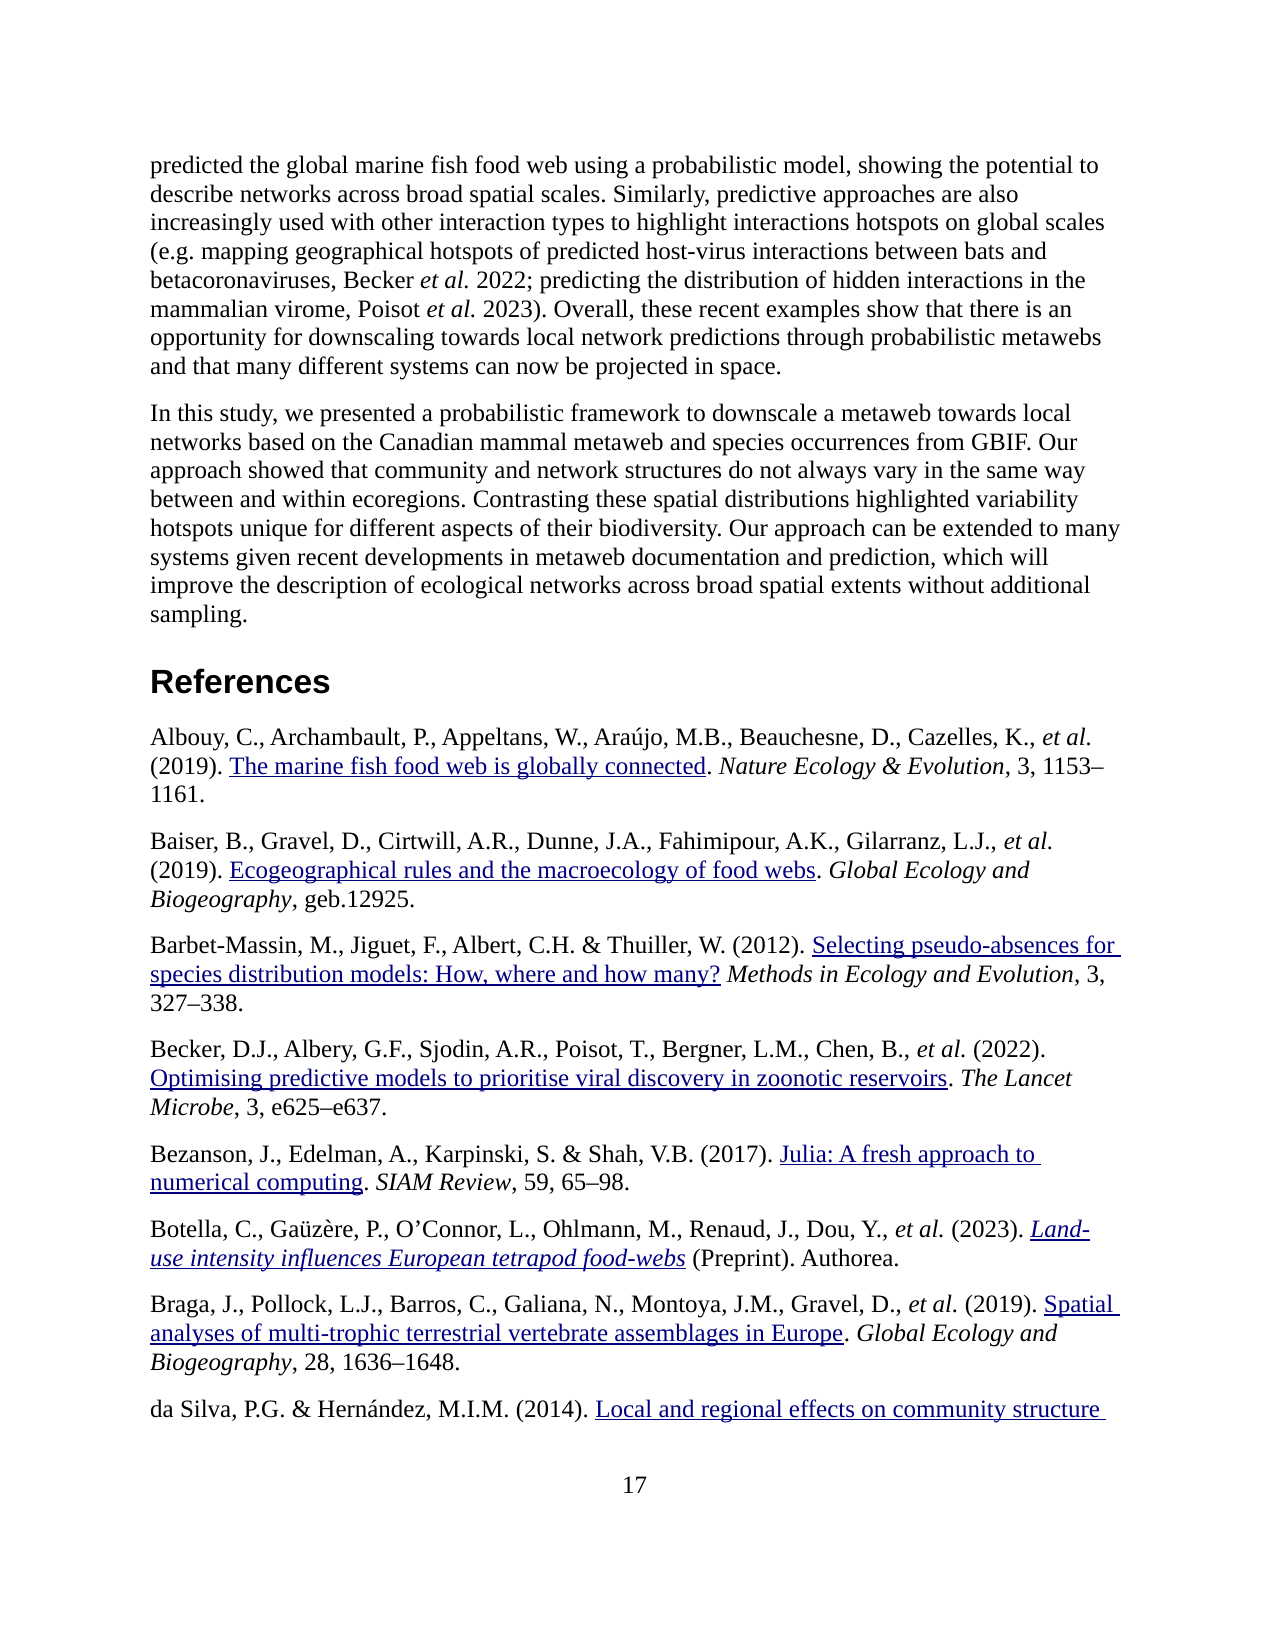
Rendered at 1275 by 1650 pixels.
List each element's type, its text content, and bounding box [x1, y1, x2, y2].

text Baiser, B., Gravel, D., Cirtwill, A.R., Dunne, J.A., Fahimipour, A.K., Gilarranz, L.J., et al. (2019). Ecogeographical rules and the macroecology of food webs. Global Ecology and Biogeography, geb.12925. [150, 826, 1125, 912]
text da Silva, P.G. & Hernández, M.I.M. (2014). Local and regional effects on community structure [150, 1394, 1125, 1422]
text predicted the global marine fish food web using a probabilistic model, showing the potential to describe networks across broad spatial scales. Similarly, predictive approaches are also increasingly used with other interaction types to highlight interactions hotspots on global scales (e.g. mapping geographical hotspots of predicted host-virus interactions between bats and betacoronaviruses, Becker et al. 2022; predicting the distribution of hidden interactions in the mammalian virome, Poisot et al. 2023). Overall, these recent examples show that there is an opportunity for downscaling towards local network predictions through probabilistic metawebs and that many different systems can now be projected in space. [150, 150, 1125, 380]
text Albouy, C., Archambault, P., Appeltans, W., Araújo, M.B., Beauchesne, D., Cazelles, K., et al. (2019). The marine fish food web is globally connected. Nature Ecology & Evolution, 3, 1153–1161. [150, 722, 1125, 808]
subtitle References [150, 662, 1125, 701]
text Braga, J., Pollock, L.J., Barros, C., Galiana, N., Montoya, J.M., Gravel, D., et al. (2019). Spatial analyses of multi-trophic terrestrial vertebrate assemblages in Europe. Global Ecology and Biogeography, 28, 1636–1648. [150, 1289, 1125, 1376]
text In this study, we presented a probabilistic framework to downscale a metaweb towards local networks based on the Canadian mammal metaweb and species occurrences from GBIF. Our approach showed that community and network structures do not always vary in the same way between and within ecoregions. Contrasting these spatial distributions highlighted variability hotspots unique for different aspects of their biodiversity. Our approach can be extended to many systems given recent developments in metaweb documentation and prediction, which will improve the description of ecological networks across broad spatial extents without additional sampling. [150, 398, 1125, 628]
text Barbet-Massin, M., Jiguet, F., Albert, C.H. & Thuiller, W. (2012). Selecting pseudo-absences for species distribution models: How, where and how many? Methods in Ecology and Evolution, 3, 327–338. [150, 930, 1125, 1017]
text Bezanson, J., Edelman, A., Karpinski, S. & Shah, V.B. (2017). Julia: A fresh approach to numerical computing. SIAM Review, 59, 65–98. [150, 1139, 1125, 1196]
text Botella, C., Gaüzère, P., O’Connor, L., Ohlmann, M., Renaud, J., Dou, Y., et al. (2023). Land-use intensity influences European tetrapod food-webs (Preprint). Authorea. [150, 1214, 1125, 1272]
text Becker, D.J., Albery, G.F., Sjodin, A.R., Poisot, T., Bergner, L.M., Chen, B., et al. (2022). Optimising predictive models to prioritise viral discovery in zoonotic reservoirs. The Lancet Microbe, 3, e625–e637. [150, 1034, 1125, 1121]
